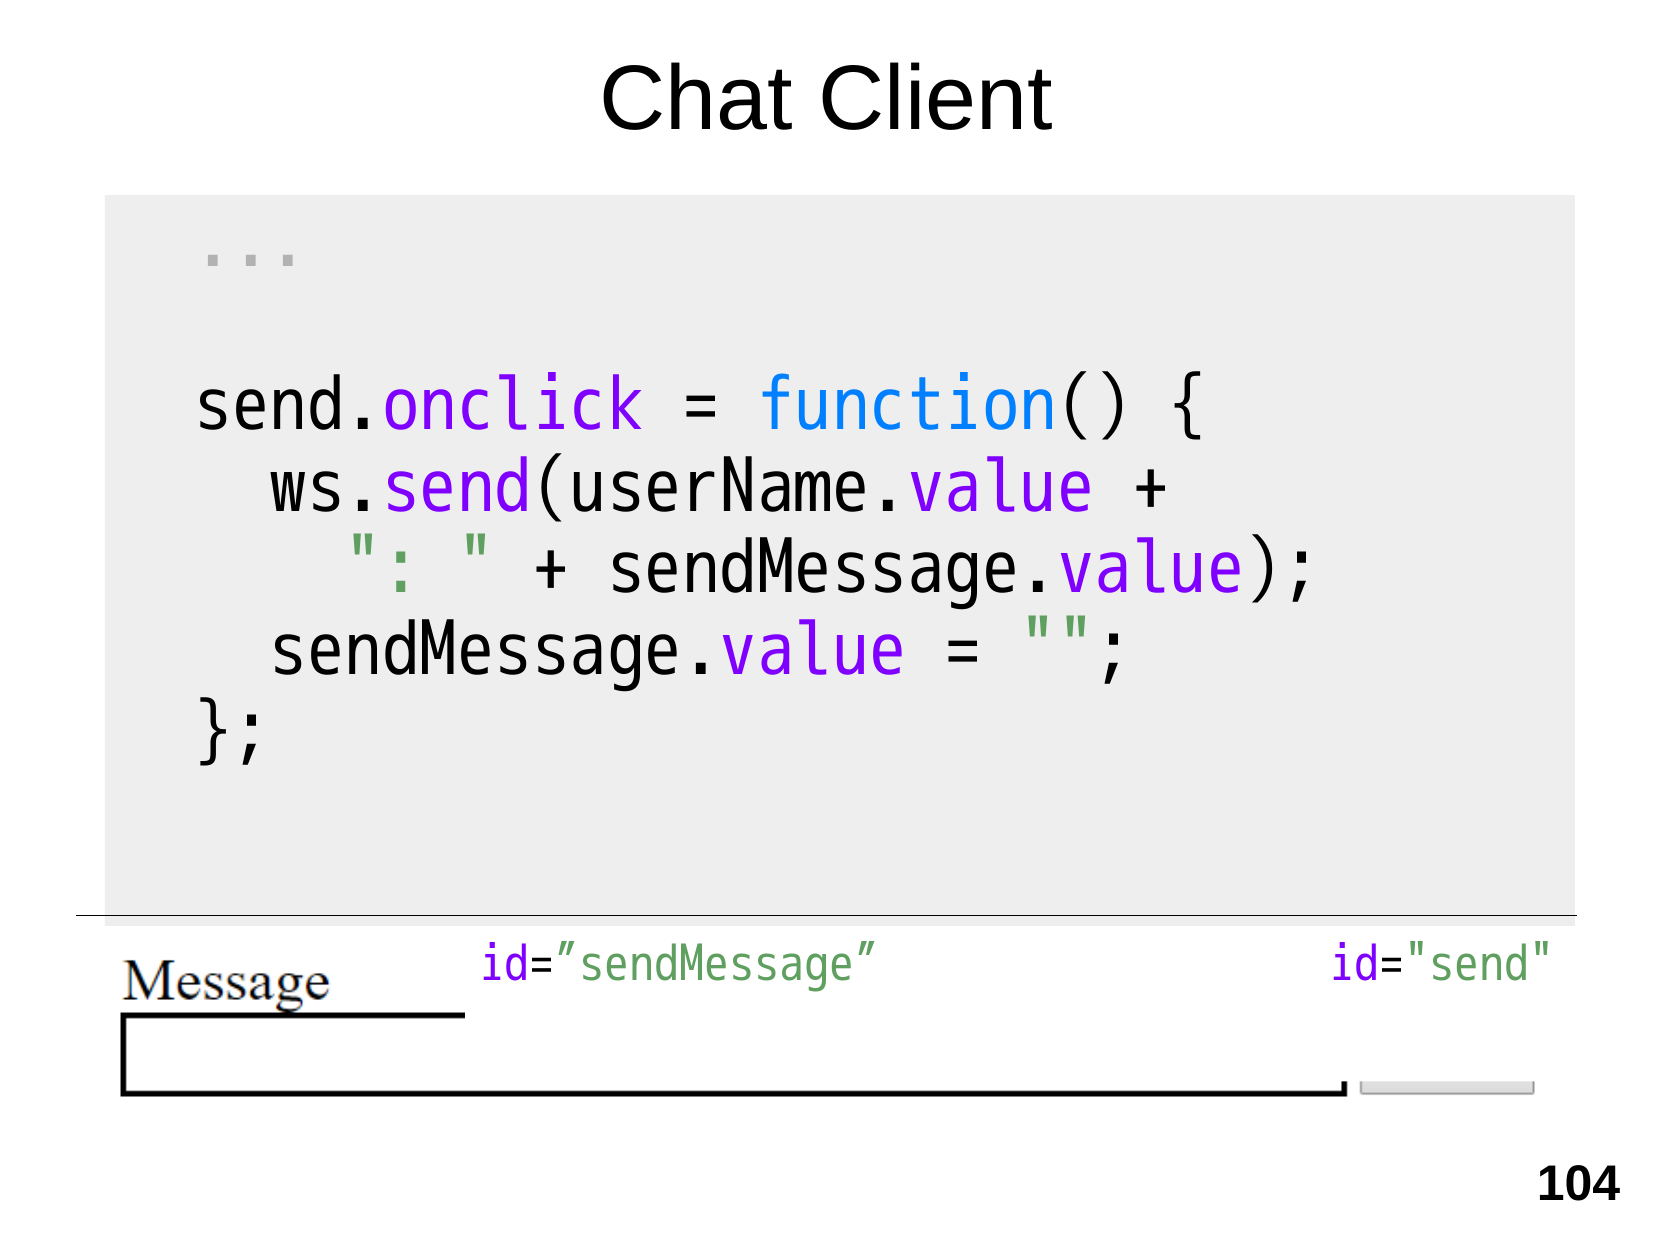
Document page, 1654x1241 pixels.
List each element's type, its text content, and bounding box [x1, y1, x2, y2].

picture [108, 944, 1546, 1111]
title Chat Client [82, 15, 1571, 181]
text_box ... send.onclick = function() { ws.send(userName.value + ": " + sendMessage.value); sendMessage.value = ""; }; [104, 195, 1575, 779]
text_box id=”sendMessage” id="send" [465, 930, 1576, 1000]
